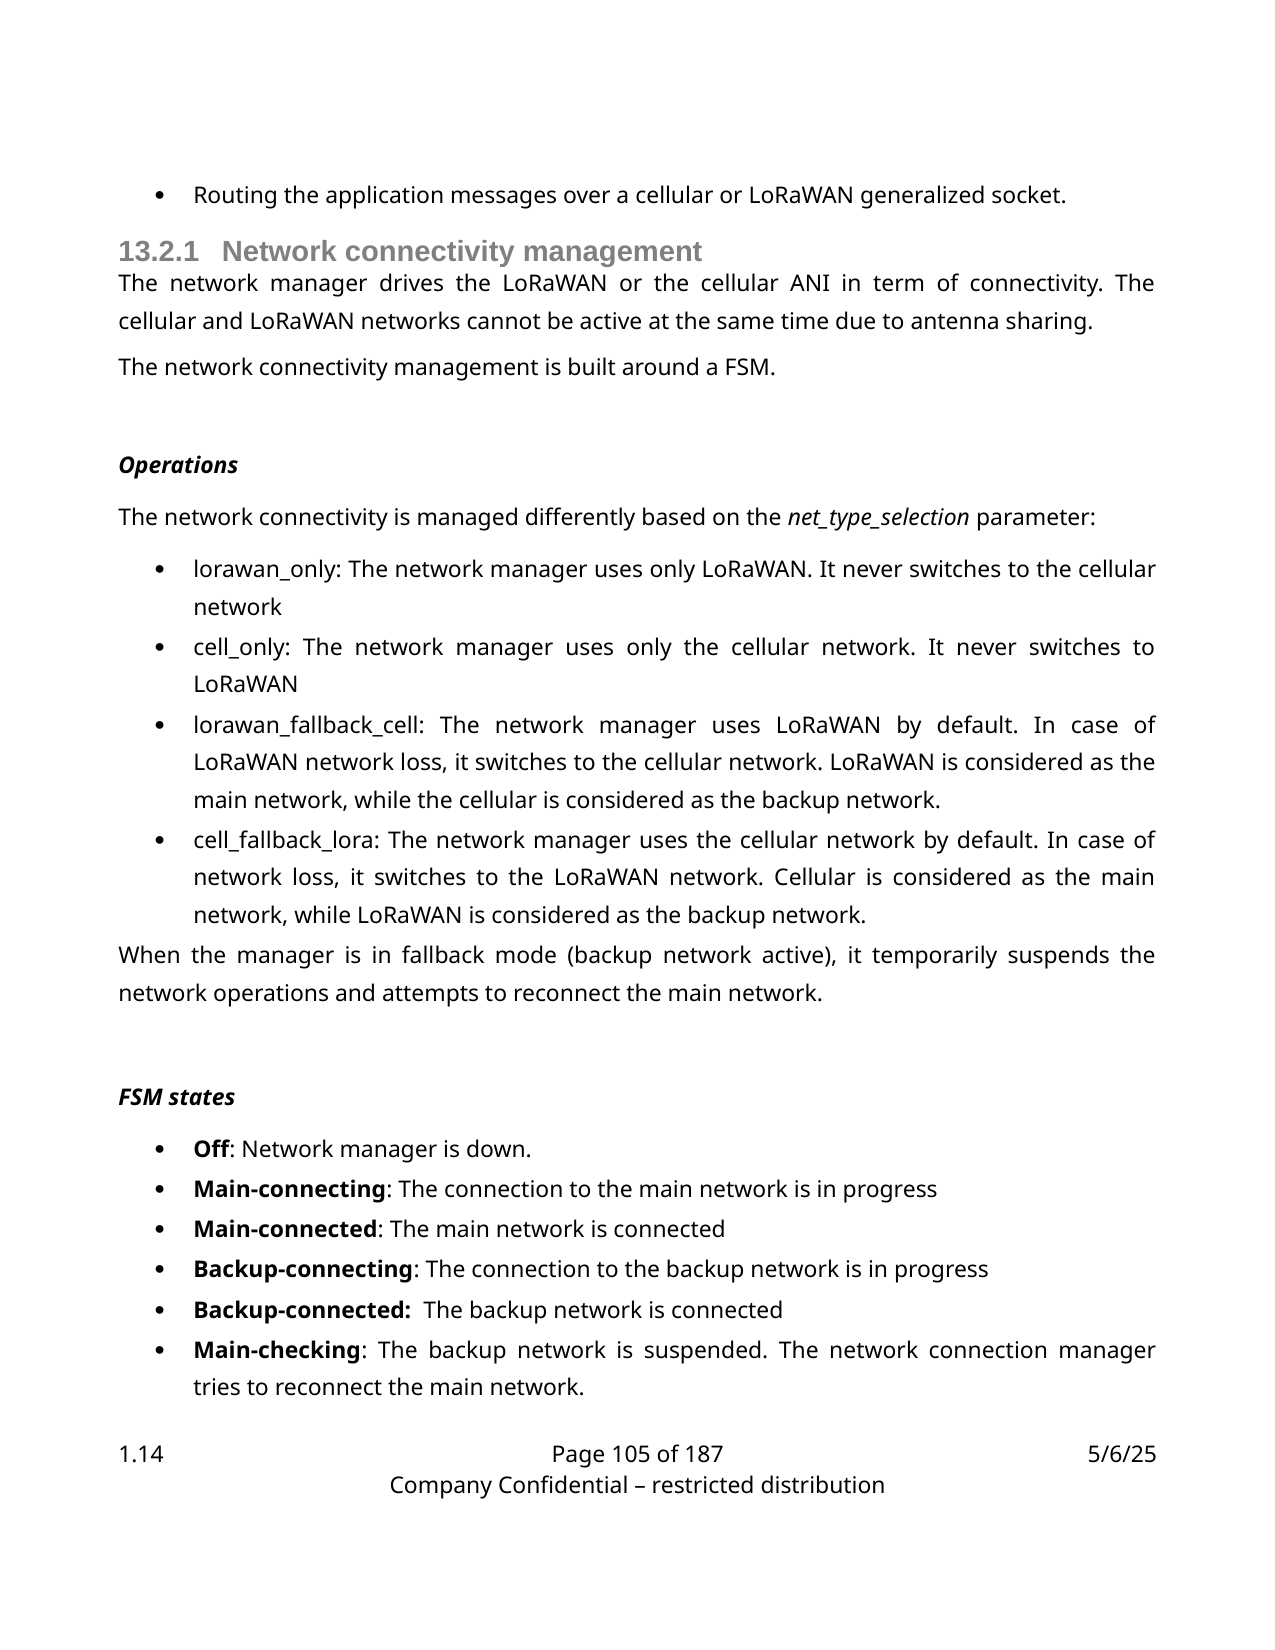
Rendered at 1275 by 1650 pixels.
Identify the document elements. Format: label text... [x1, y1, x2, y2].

text Operations [118, 449, 1157, 480]
list lorawan_only: The network manager uses only LoRaWAN. It never switches to the cellular network [156, 553, 1157, 622]
subtitle Network connectivity management [118, 233, 1157, 267]
text The network connectivity is managed differently based on the net_type_selection parameter: [118, 501, 1157, 532]
list Off: Network manager is down. [156, 1133, 1157, 1164]
list cell_fallback_lora: The network manager uses the cellular network by default. In case of network loss, it switches to the LoRaWAN network. Cellular is considered as the main network, while LoRaWAN is considered as the backup network. [156, 824, 1157, 930]
list Routing the application messages over a cellular or LoRaWAN generalized socket. [156, 179, 1157, 210]
text The network manager drives the LoRaWAN or the cellular ANI in term of connectivity. The cellular and LoRaWAN networks cannot be active at the same time due to antenna sharing. [118, 267, 1157, 336]
list Main-connected: The main network is connected [156, 1213, 1157, 1244]
list lorawan_fallback_cell: The network manager uses LoRaWAN by default. In case of LoRaWAN network loss, it switches to the cellular network. LoRaWAN is considered as the main network, while the cellular is considered as the backup network. [156, 708, 1157, 815]
list Backup-connected: The backup network is connected [156, 1293, 1157, 1325]
list cell_only: The network manager uses only the cellular network. It never switches to LoRaWAN [156, 631, 1157, 699]
text FSM states [118, 1081, 1157, 1112]
text The network connectivity management is built around a FSM. [118, 351, 1157, 382]
list Backup-connecting: The connection to the backup network is in progress [156, 1253, 1157, 1284]
list Main-connecting: The connection to the main network is in progress [156, 1173, 1157, 1204]
list Main-checking: The backup network is suspended. The network connection manager tries to reconnect the main network. [156, 1334, 1157, 1402]
text When the manager is in fallback mode (backup network active), it temporarily suspends the network operations and attempts to reconnect the main network. [118, 939, 1157, 1008]
